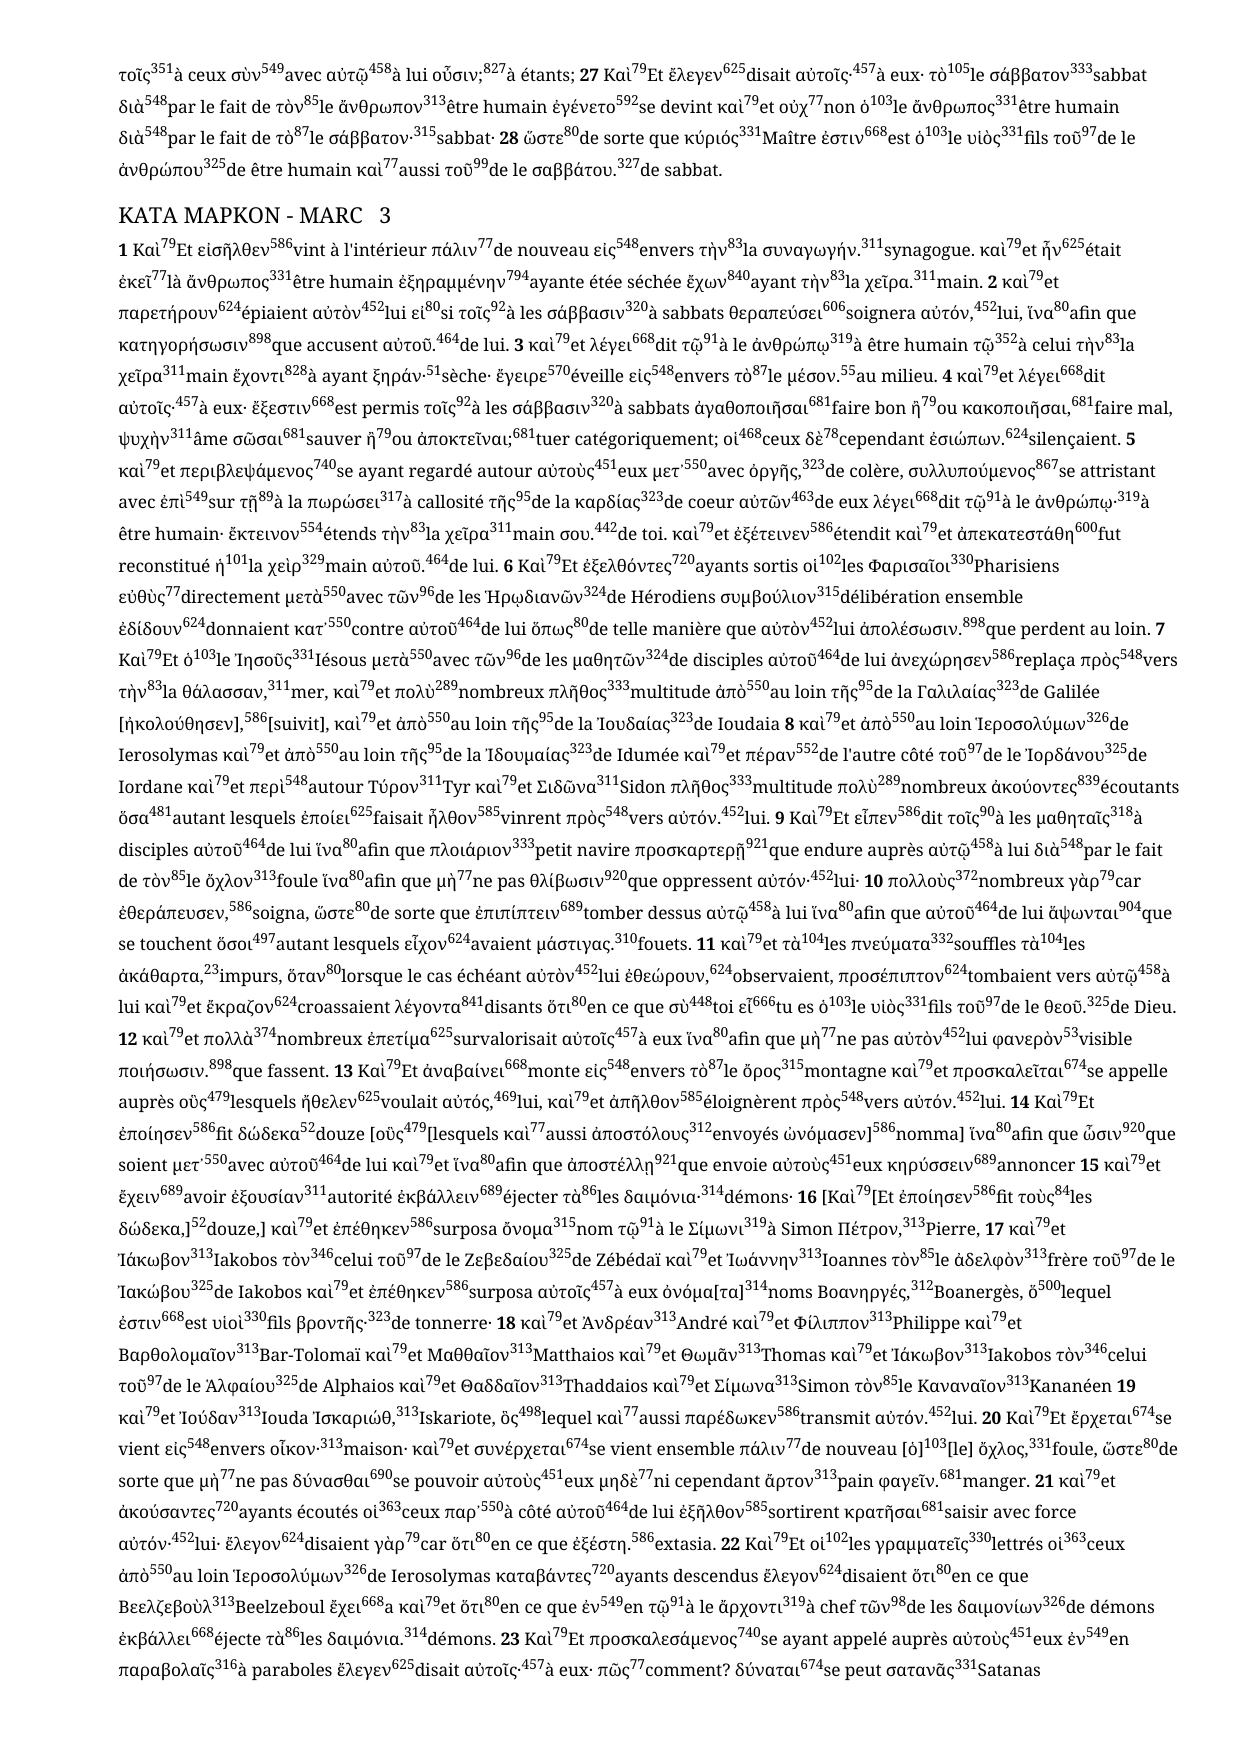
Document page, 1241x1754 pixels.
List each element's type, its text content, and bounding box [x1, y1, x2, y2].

text ΚΑΤΑ ΜΑΡΚΟΝ - MARC 3 [118, 200, 1181, 230]
text 1 Καὶ79Et εἰσῆλθεν586vint à l'intérieur πάλιν77de nouveau εἰς548envers τὴν83la συναγωγήν.311synagogue. καὶ79et ἦν625était ἐκεῖ77là ἄνθρωπος331être humain ἐξηραμμένην794ayante étée séchée ἔχων840ayant τὴν83la χεῖρα.311main. 2 καὶ79et παρετήρουν624épiaient αὐτὸν452lui εἰ80si τοῖς92à les σάββασιν320à sabbats θεραπεύσει606soignera αὐτόν,452lui, ἵνα80afin que κατηγορήσωσιν898que accusent αὐτοῦ.464de lui. 3 καὶ79et λέγει668dit τῷ91à le ἀνθρώπῳ319à être humain τῷ352à celui τὴν83la χεῖρα311main ἔχοντι828à ayant ξηράν·51sèche· ἔγειρε570éveille εἰς548envers τὸ87le μέσον.55au milieu. 4 καὶ79et λέγει668dit αὐτοῖς·457à eux· ἔξεστιν668est permis τοῖς92à les σάββασιν320à sabbats ἀγαθοποιῆσαι681faire bon ἢ79ou κακοποιῆσαι,681faire mal, ψυχὴν311âme σῶσαι681sauver ἢ79ou ἀποκτεῖναι;681tuer catégoriquement; οἱ468ceux δὲ78cependant ἐσιώπων.624silençaient. 5 καὶ79et περιβλεψάμενος740se ayant regardé autour αὐτοὺς451eux μετ᾽550avec ὀργῆς,323de colère, συλλυπούμενος867se attristant avec ἐπὶ549sur τῇ89à la πωρώσει317à callosité τῆς95de la καρδίας323de coeur αὐτῶν463de eux λέγει668dit τῷ91à le ἀνθρώπῳ·319à être humain· ἔκτεινον554étends τὴν83la χεῖρα311main σου.442de toi. καὶ79et ἐξέτεινεν586étendit καὶ79et ἀπεκατεστάθη600fut reconstitué ἡ101la χεὶρ329main αὐτοῦ.464de lui. 6 Καὶ79Et ἐξελθόντες720ayants sortis οἱ102les Φαρισαῖοι330Pharisiens εὐθὺς77directement μετὰ550avec τῶν96de les Ἡρῳδιανῶν324de Hérodiens συμβούλιον315délibération ensemble ἐδίδουν624donnaient κατ᾽550contre αὐτοῦ464de lui ὅπως80de telle manière que αὐτὸν452lui ἀπολέσωσιν.898que perdent au loin. 7 Καὶ79Et ὁ103le Ἰησοῦς331Iésous μετὰ550avec τῶν96de les μαθητῶν324de disciples αὐτοῦ464de lui ἀνεχώρησεν586replaça πρὸς548vers τὴν83la θάλασσαν,311mer, καὶ79et πολὺ289nombreux πλῆθος333multitude ἀπὸ550au loin τῆς95de la Γαλιλαίας323de Galilée [ἠκολούθησεν],586[suivit], καὶ79et ἀπὸ550au loin τῆς95de la Ἰουδαίας323de Ioudaia 8 καὶ79et ἀπὸ550au loin Ἱεροσολύμων326de Ierosolymas καὶ79et ἀπὸ550au loin τῆς95de la Ἰδουμαίας323de Idumée καὶ79et πέραν552de l'autre côté τοῦ97de le Ἰορδάνου325de Iordane καὶ79et περὶ548autour Τύρον311Tyr καὶ79et Σιδῶνα311Sidon πλῆθος333multitude πολὺ289nombreux ἀκούοντες839écoutants ὅσα481autant lesquels ἐποίει625faisait ἦλθον585vinrent πρὸς548vers αὐτόν.452lui. 9 Καὶ79Et εἶπεν586dit τοῖς90à les μαθηταῖς318à disciples αὐτοῦ464de lui ἵνα80afin que πλοιάριον333petit navire προσκαρτερῇ921que endure auprès αὐτῷ458à lui διὰ548par le fait de τὸν85le ὄχλον313foule ἵνα80afin que μὴ77ne pas θλίβωσιν920que oppressent αὐτόν·452lui· 10 πολλοὺς372nombreux γὰρ79car ἐθεράπευσεν,586soigna, ὥστε80de sorte que ἐπιπίπτειν689tomber dessus αὐτῷ458à lui ἵνα80afin que αὐτοῦ464de lui ἅψωνται904que se touchent ὅσοι497autant lesquels εἶχον624avaient μάστιγας.310fouets. 11 καὶ79et τὰ104les πνεύματα332souffles τὰ104les ἀκάθαρτα,23impurs, ὅταν80lorsque le cas échéant αὐτὸν452lui ἐθεώρουν,624observaient, προσέπιπτον624tombaient vers αὐτῷ458à lui καὶ79et ἔκραζον624croassaient λέγοντα841disants ὅτι80en ce que σὺ448toi εἶ666tu es ὁ103le υἱὸς331fils τοῦ97de le θεοῦ.325de Dieu. 12 καὶ79et πολλὰ374nombreux ἐπετίμα625survalorisait αὐτοῖς457à eux ἵνα80afin que μὴ77ne pas αὐτὸν452lui φανερὸν53visible ποιήσωσιν.898que fassent. 13 Καὶ79Et ἀναβαίνει668monte εἰς548envers τὸ87le ὄρος315montagne καὶ79et προσκαλεῖται674se appelle auprès οὓς479lesquels ἤθελεν625voulait αὐτός,469lui, καὶ79et ἀπῆλθον585éloignèrent πρὸς548vers αὐτόν.452lui. 14 Καὶ79Et ἐποίησεν586fit δώδεκα52douze [οὓς479[lesquels καὶ77aussi ἀποστόλους312envoyés ὠνόμασεν]586nomma] ἵνα80afin que ὦσιν920que soient μετ᾽550avec αὐτοῦ464de lui καὶ79et ἵνα80afin que ἀποστέλλῃ921que envoie αὐτοὺς451eux κηρύσσειν689annoncer 15 καὶ79et ἔχειν689avoir ἐξουσίαν311autorité ἐκβάλλειν689éjecter τὰ86les δαιμόνια·314démons· 16 [Καὶ79[Et ἐποίησεν586fit τοὺς84les δώδεκα,]52douze,] καὶ79et ἐπέθηκεν586surposa ὄνομα315nom τῷ91à le Σίμωνι319à Simon Πέτρον,313Pierre, 17 καὶ79et Ἰάκωβον313Iakobos τὸν346celui τοῦ97de le Ζεβεδαίου325de Zébédaï καὶ79et Ἰωάννην313Ioannes τὸν85le ἀδελφὸν313frère τοῦ97de le Ἰακώβου325de Iakobos καὶ79et ἐπέθηκεν586surposa αὐτοῖς457à eux ὀνόμα[τα]314noms Βοανηργές,312Boanergès, ὅ500lequel ἐστιν668est υἱοὶ330fils βροντῆς·323de tonnerre· 18 καὶ79et Ἀνδρέαν313André καὶ79et Φίλιππον313Philippe καὶ79et Βαρθολομαῖον313Bar-Tolomaï καὶ79et Μαθθαῖον313Matthaios καὶ79et Θωμᾶν313Thomas καὶ79et Ἰάκωβον313Iakobos τὸν346celui τοῦ97de le Ἁλφαίου325de Alphaios καὶ79et Θαδδαῖον313Thaddaios καὶ79et Σίμωνα313Simon τὸν85le Καναναῖον313Kananéen 19 καὶ79et Ἰούδαν313Iouda Ἰσκαριώθ,313Iskariote, ὃς498lequel καὶ77aussi παρέδωκεν586transmit αὐτόν.452lui. 20 Καὶ79Et ἔρχεται674se vient εἰς548envers οἶκον·313maison· καὶ79et συνέρχεται674se vient ensemble πάλιν77de nouveau [ὁ]103[le] ὄχλος,331foule, ὥστε80de sorte que μὴ77ne pas δύνασθαι690se pouvoir αὐτοὺς451eux μηδὲ77ni cependant ἄρτον313pain φαγεῖν.681manger. 21 καὶ79et ἀκούσαντες720ayants écoutés οἱ363ceux παρ᾽550à côté αὐτοῦ464de lui ἐξῆλθον585sortirent κρατῆσαι681saisir avec force αὐτόν·452lui· ἔλεγον624disaient γὰρ79car ὅτι80en ce que ἐξέστη.586extasia. 22 Καὶ79Et οἱ102les γραμματεῖς330lettrés οἱ363ceux ἀπὸ550au loin Ἱεροσολύμων326de Ierosolymas καταβάντες720ayants descendus ἔλεγον624disaient ὅτι80en ce que Βεελζεβοὺλ313Beelzeboul ἔχει668a καὶ79et ὅτι80en ce que ἐν549en τῷ91à le ἄρχοντι319à chef τῶν98de les δαιμονίων326de démons ἐκβάλλει668éjecte τὰ86les δαιμόνια.314démons. 23 Καὶ79Et προσκαλεσάμενος740se ayant appelé auprès αὐτοὺς451eux ἐν549en παραβολαῖς316à paraboles ἔλεγεν625disait αὐτοῖς·457à eux· πῶς77comment? δύναται674se peut σατανᾶς331Satanas σατανᾶν313Satanas ἐκβάλλειν;689éjecter; 24 καὶ79et ἐὰν80si le cas échéant βασιλεία329royauté ἐφ᾽548sur ἑαυτὴν526elle-même μερισθῇ,911que soit partagé, οὐ77non δύναται674se peut σταθῆναι683être dressé ἡ101la βασιλεία329royauté ἐκείνη·154celle-là· 25 καὶ79et ἐὰν80si le cas échéant οἰκία329maison d'habitation ἐφ᾽548sur ἑαυτὴν526elle-même μερισθῇ,911que soit partagé, οὐ77non δυνήσεται612se pourra ἡ101la οἰκία329maison d'habitation ἐκείνη154celle-là σταθῆναι.683être dressé. 26 καὶ79et εἰ80si ὁ103le σατανᾶς331Satanas ἀνέστη586redressa ἐφ᾽548sur ἑαυτὸν528lui-même καὶ79et ἐμερίσθη,600fut partagé, οὐ77non δύναται674se peut στῆναι681dresser ἀλλὰ79mais τέλος315achèvement ἔχει.668a. 27 ἀλλ᾽79mais οὐ77non δύναται674se peut οὐδεὶς390aucun εἰς548envers τὴν83la οἰκίαν311maison d'habitation τοῦ97de le ἰσχυροῦ65de tenace εἰσελθὼν721ayant venu à l'intérieur τὰ86les σκεύη314ustensiles αὐτοῦ464de lui διαρπάσαι,681ravir au-travers, ἐὰν80si le cas échéant μὴ77ne pas πρῶτον77premièrement τὸν85le ἰσχυρὸν53tenace δήσῃ,899que attache de lien, καὶ79et τότε77alors τὴν83la οἰκίαν311maison d'habitation αὐτοῦ464de lui διαρπάσει.606ravira au-travers. 28 Ἀμὴν304Amen λέγω664je dis ὑμῖν438à vous ὅτι80en ce que πάντα391tous ἀφεθήσεται619sera abandonné τοῖς90à les υἱοῖς318à fils τῶν96de les ἀνθρώπων324de êtres humains τὰ104les ἁμαρτήματα332fautements καὶ79et αἱ100les βλασφημίαι328blasphémies ὅσα481autant lesquels ἐὰν340si le cas échéant βλασφημήσωσιν·898que blasphèment· 29 ὃς498lequel δ᾽78cependant ἂν340le cas échéant βλασφημήσῃ899que blasphème εἰς548envers τὸ87le πνεῦμα315souffle τὸ87le ἅγιον,6saint, οὐκ77non ἔχει668a ἄφεσιν311abandon εἰς548envers τὸν85le αἰῶνα,313ère, ἀλλ᾽79mais ἔνοχός47tenu au-dedans ἐστιν668est αἰωνίου18de éternel ἁμαρτήματος.327de fautement. 30 ὅτι80en ce que ἔλεγον·624disaient· πνεῦμα315souffle ἀκάθαρτον6impur ἔχει.668a. 31 Καὶ79Et ἔρχονται673se viennent ἡ101la μήτηρ329mère αὐτοῦ464de lui καὶ79et οἱ102les ἀδελφοὶ330frères αὐτοῦ464de lui καὶ79et ἔξω77au-dehors στήκοντες839tenants debout ἀπέστειλαν585envoyèrent πρὸς548vers αὐτὸν452lui καλοῦντες839appelants αὐτόν.452lui. 32 καὶ79et ἐκάθητο631se était assis περὶ548autour αὐτὸν452lui ὄχλος,331foule, καὶ79et λέγουσιν667disent αὐτῷ·458à lui· ἰδοὺ306voici ἡ101la μήτηρ329mère σου442de toi καὶ79et οἱ102les ἀδελφοί330frères σου442de toi [καὶ79[et αἱ100les ἀδελφαί328soeurs σου]442de toi] ἔξω77au-dehors ζητοῦσίν667cherchent σε.437toi. 33 καὶ79et ἀποκριθεὶς760ayant été répondu αὐτοῖς457à eux λέγει·668dit· τίς408quelle ἐστιν668est ἡ101la μήτηρ329mère μου424de moi καὶ79et οἱ102les ἀδελφοί330frères [μου];424[de moi]; 34 καὶ79et περιβλεψάμενος740se ayant regardé autour τοὺς345ceux περὶ548autour αὐτὸν452lui κύκλῳ77en cercle καθημένους848se étants assis λέγει·668dit· ἴδε306voici ἡ101la μήτηρ329mère μου424de moi καὶ79et οἱ102les ἀδελφοί330frères μου.424de moi. 35 ὃς498lequel [γὰρ]79[car] ἂν340le cas échéant ποιήσῃ899que fasse τὸ87le θέλημα315volonté τοῦ97de le θεοῦ,325de Dieu, οὗτος364celui-ci ἀδελφός331frère μου424de moi καὶ79et ἀδελφὴ329soeur καὶ79et μήτηρ329mère ἐστίν.668est. [118, 234, 1181, 1682]
